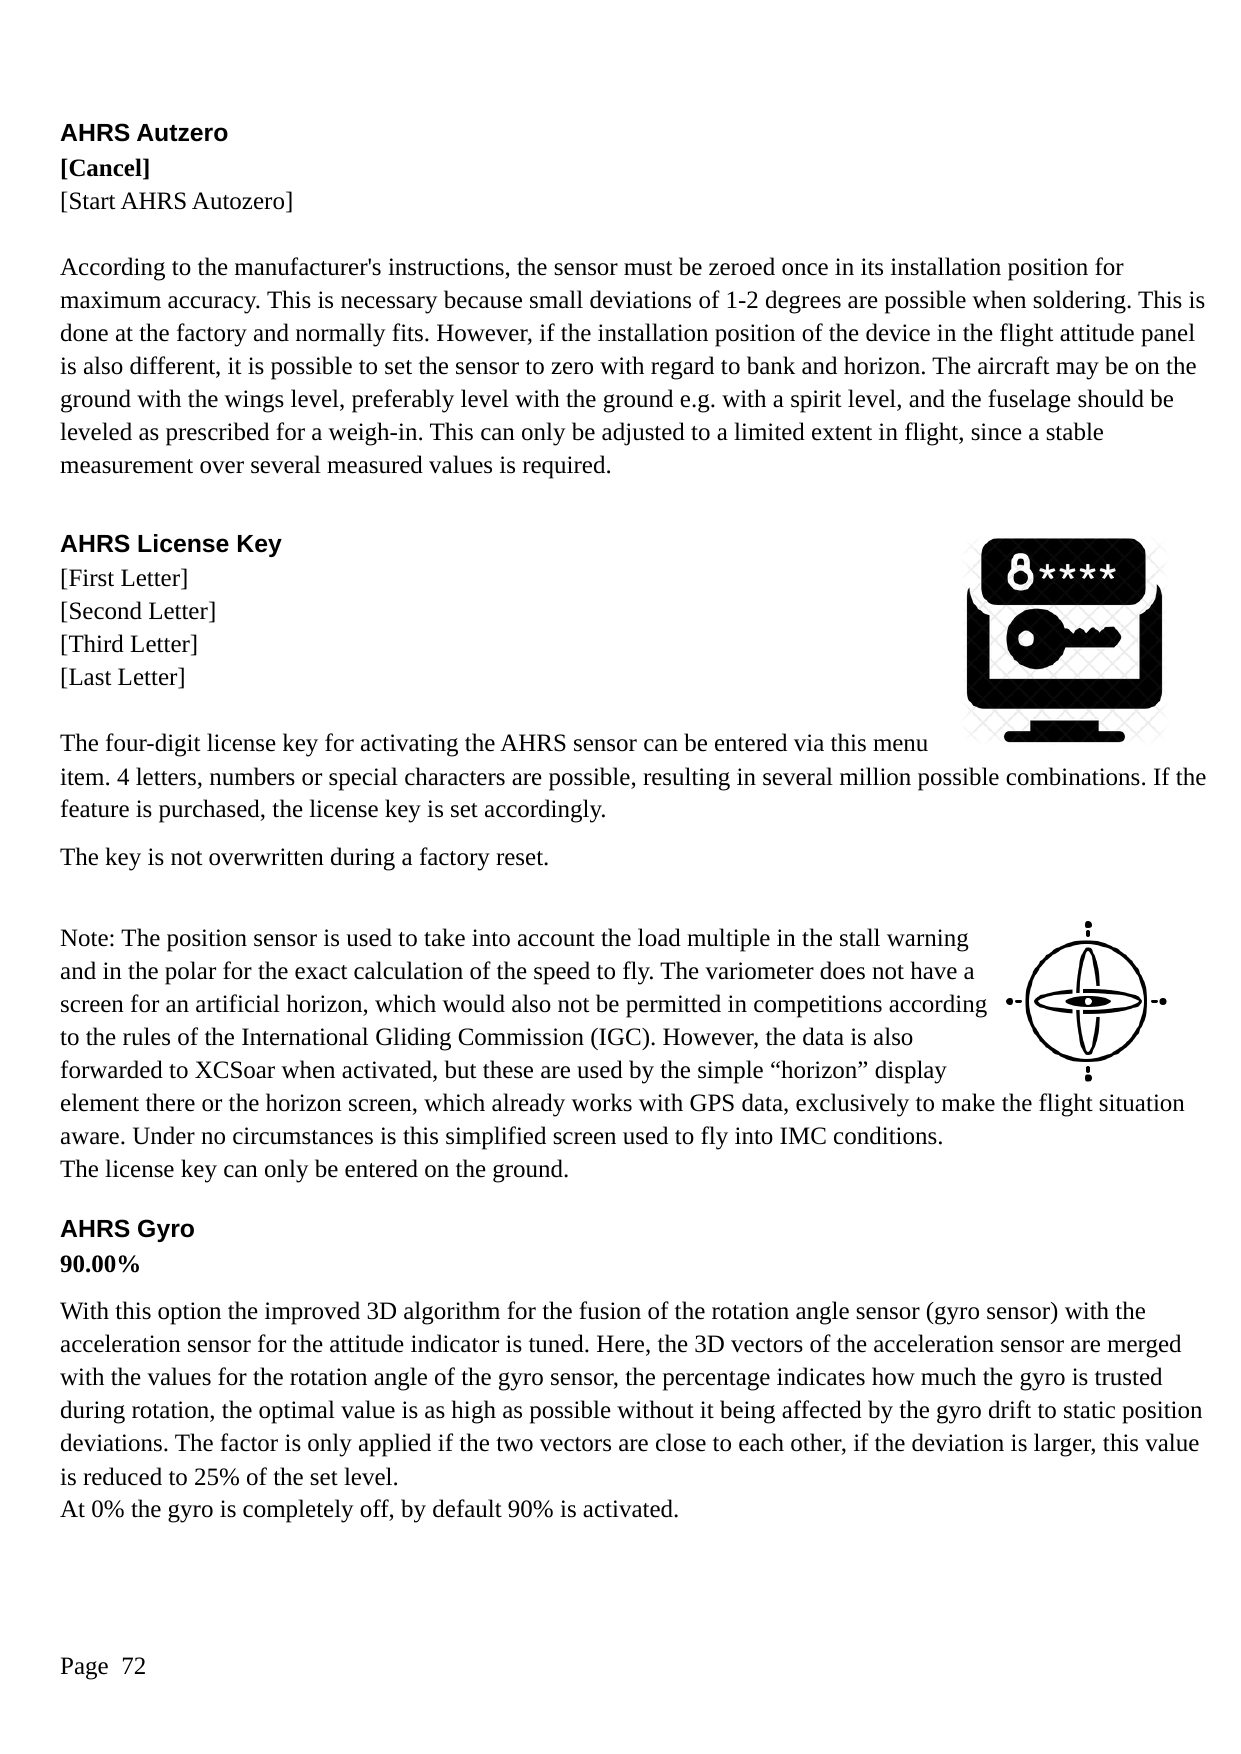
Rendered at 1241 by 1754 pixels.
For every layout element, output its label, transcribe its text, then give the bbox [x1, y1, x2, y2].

text [1171, 596, 1207, 625]
text [First Letter] [60, 563, 957, 592]
text [Last Letter] [60, 662, 957, 691]
text With this option the improved 3D algorithm for the fusion of the rotation angle sensor (gyro sensor) with the acceleration sensor for the attitude indicator is tuned. Here, the 3D vectors of the acceleration sensor are merged with the values for the rotation angle of the gyro sensor, the percentage indicates how much the gyro is trusted during rotation, the optimal value is as high as possible without it being affected by the gyro drift to static position deviations. The factor is only applied if the two vectors are close to each other, if the deviation is larger, this value is reduced to 25% of the set level. At 0% the gyro is completely off, by default 90% is activated. [60, 1296, 1207, 1523]
text [1171, 662, 1207, 691]
text The four-digit license key for activating the AHRS sensor can be entered via this menu item. 4 letters, numbers or special characters are possible, resulting in several million possible combinations. If the feature is purchased, the license key is set accordingly. [60, 728, 1207, 823]
text [1171, 563, 1207, 592]
subtitle AHRS License Key [60, 529, 1207, 557]
text [Third Letter] [60, 629, 957, 658]
subtitle AHRS Gyro [60, 1214, 1207, 1243]
text Note: The position sensor is used to take into account the load multiple in the stall warning and in the polar for the exact calculation of the speed to fly. The variometer does not have a screen for an artificial horizon, which would also not be permitted in competitions according to the rules of the International Gliding Commission (IGC). However, the data is also forwarded to XCSoar when activated, but these are used by the simple “horizon” display element there or the horizon screen, which already works with GPS data, exclusively to make the flight situation aware. Under no circumstances is this simplified screen used to fly into IMC conditions. The license key can only be entered on the ground. [60, 890, 1207, 1183]
text 90.00% [60, 1249, 1207, 1278]
text According to the manufacturer's instructions, the sensor must be zeroed once in its installation position for maximum accuracy. This is necessary because small deviations of 1-2 degrees are possible when soldering. This is done at the factory and normally fits. However, if the installation position of the device in the flight attitude panel is also different, it is possible to set the sensor to zero with regard to bank and horizon. The aircraft may be on the ground with the wings level, preferably level with the ground e.g. with a spirit level, and the fuselage should be leveled as prescribed for a weigh-in. This can only be adjusted to a limited extent in flight, since a stable measurement over several measured values is required. [60, 252, 1207, 479]
subtitle AHRS Autzero [60, 118, 1207, 147]
text The key is not overwritten during a factory reset. [60, 842, 1207, 871]
picture [999, 914, 1173, 1088]
text [Cancel] [60, 153, 1207, 182]
text [Second Letter] [60, 596, 957, 625]
text [Start AHRS Autozero] [60, 186, 1207, 215]
picture [957, 533, 1171, 747]
text [1171, 629, 1207, 658]
